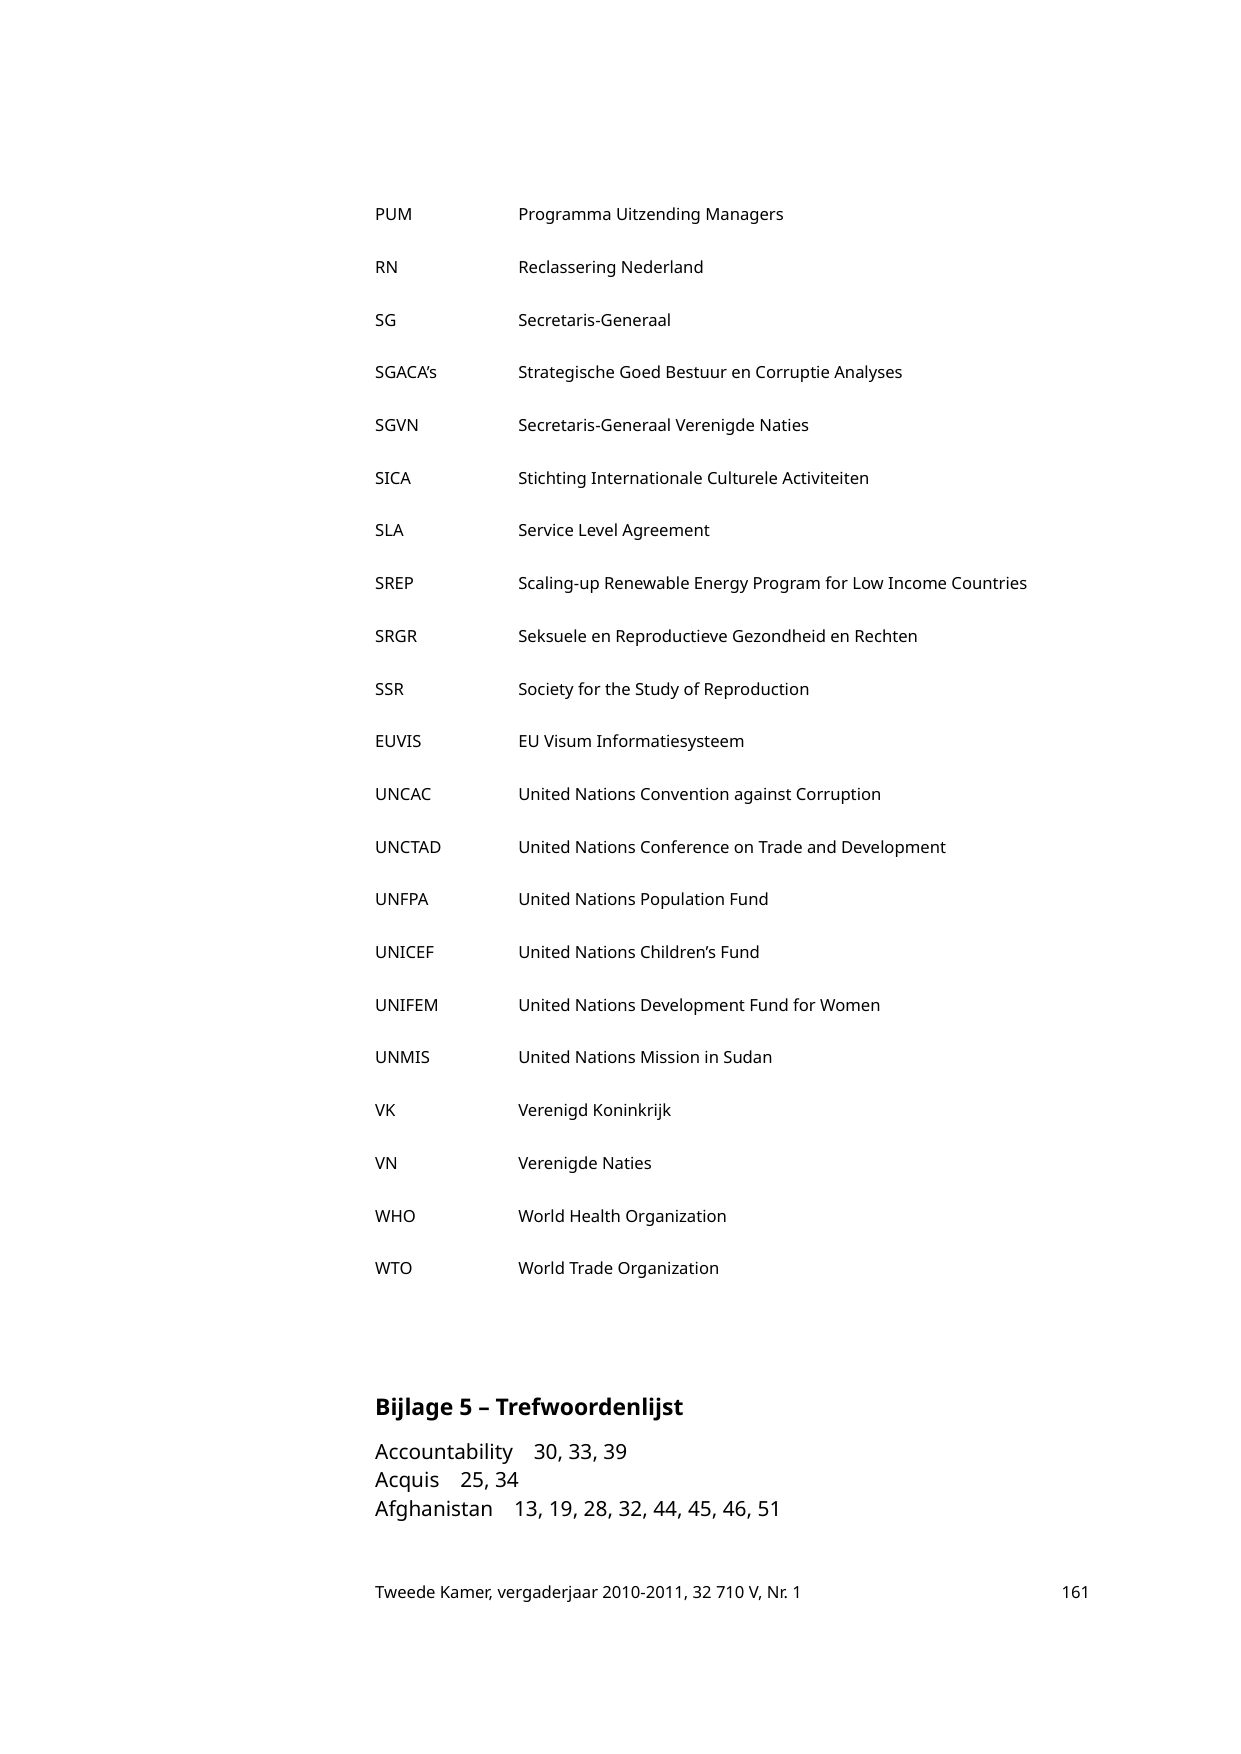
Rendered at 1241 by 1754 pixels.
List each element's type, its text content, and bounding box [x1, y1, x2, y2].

table_cell SG [375, 308, 518, 361]
table_cell SSR [375, 677, 518, 730]
table_cell Secretaris-Generaal Verenigde Naties [518, 414, 1090, 466]
table_cell SGVN [375, 414, 518, 466]
table_cell SRGR [375, 624, 518, 677]
table_cell Society for the Study of Reproduction [518, 677, 1090, 730]
table_cell United Nations Children’s Fund [518, 941, 1090, 993]
table_cell Verenigde Naties [518, 1151, 1090, 1204]
table_cell VK [375, 1099, 518, 1151]
table_cell Seksuele en Reproductieve Gezondheid en Rechten [518, 624, 1090, 677]
table_cell UNICEF [375, 941, 518, 993]
table_cell EU Visum Informatiesysteem [518, 730, 1090, 782]
table_cell UNCAC [375, 783, 518, 835]
table_cell UNFPA [375, 888, 518, 941]
table_cell Programma Uitzending Managers [518, 203, 1090, 255]
table_cell SICA [375, 466, 518, 519]
table_cell EUVIS [375, 730, 518, 782]
text Acquis 25, 34 [375, 1465, 1090, 1494]
table_cell WTO [375, 1257, 518, 1309]
table_cell Stichting Internationale Culturele Activiteiten [518, 466, 1090, 519]
table_cell UNIFEM [375, 993, 518, 1046]
text Accountability 30, 33, 39 [375, 1437, 1090, 1465]
table_cell World Trade Organization [518, 1257, 1090, 1309]
table_cell PUM [375, 203, 518, 255]
table_cell World Health Organization [518, 1204, 1090, 1257]
table_cell SLA [375, 519, 518, 572]
table_cell WHO [375, 1204, 518, 1257]
table_cell Service Level Agreement [518, 519, 1090, 572]
table_cell SREP [375, 572, 518, 624]
table_cell [518, 150, 1090, 203]
table_cell United Nations Conference on Trade and Development [518, 835, 1090, 888]
table_cell [375, 150, 518, 203]
table_cell Scaling-up Renewable Energy Program for Low Income Countries [518, 572, 1090, 624]
text Afghanistan 13, 19, 28, 32, 44, 45, 46, 51 [375, 1494, 1090, 1522]
table_cell RN [375, 255, 518, 308]
table_cell United Nations Development Fund for Women [518, 993, 1090, 1046]
table_cell Verenigd Koninkrijk [518, 1099, 1090, 1151]
table_cell UNCTAD [375, 835, 518, 888]
table_cell Strategische Goed Bestuur en Corruptie Analyses [518, 361, 1090, 413]
table_cell VN [375, 1151, 518, 1204]
table_cell UNMIS [375, 1046, 518, 1099]
table_cell Secretaris-Generaal [518, 308, 1090, 361]
table_cell United Nations Convention against Corruption [518, 783, 1090, 835]
table_cell Reclassering Nederland [518, 255, 1090, 308]
table_cell United Nations Mission in Sudan [518, 1046, 1090, 1099]
table_cell SGACA’s [375, 361, 518, 413]
subtitle Bijlage 5 – Trefwoordenlijst [375, 1391, 1090, 1422]
table_cell United Nations Population Fund [518, 888, 1090, 941]
